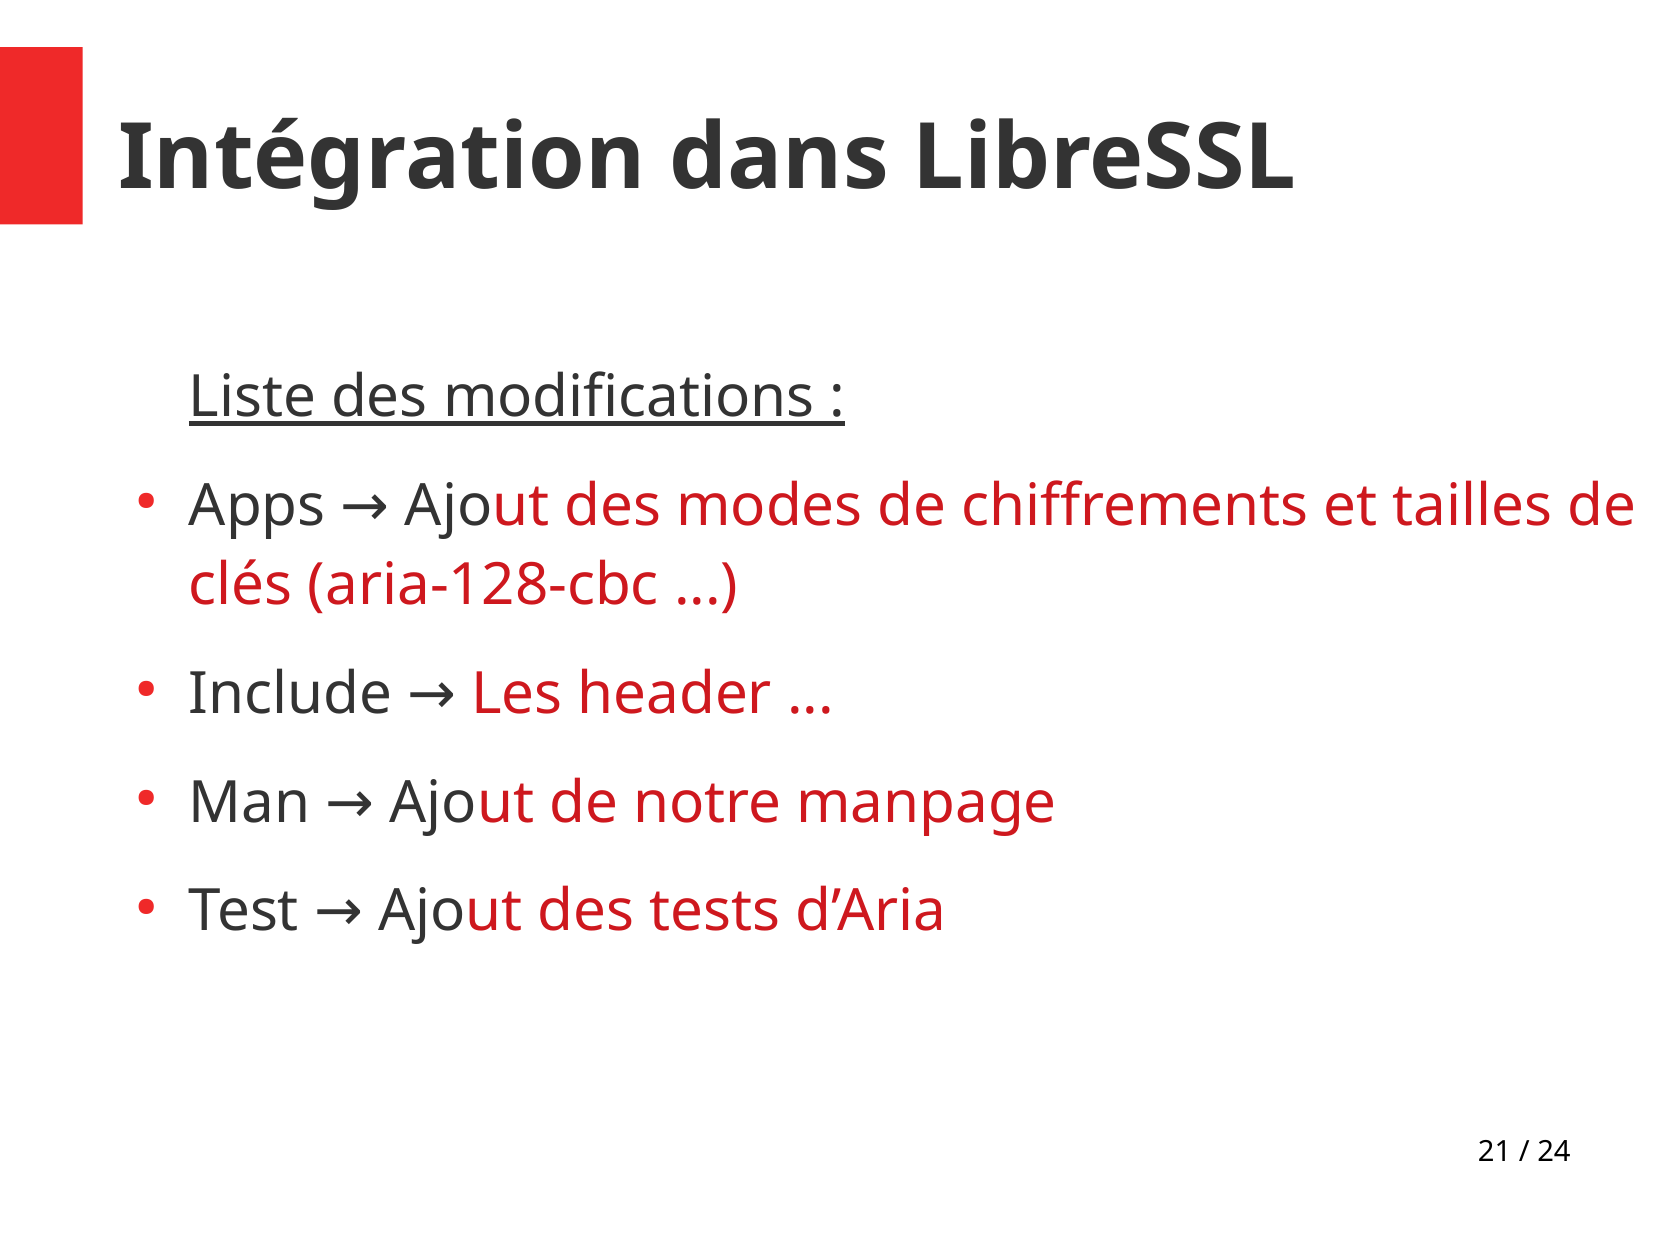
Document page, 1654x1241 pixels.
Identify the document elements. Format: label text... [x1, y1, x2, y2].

list Liste des modifications : Apps → Ajout des modes de chiffrements et tailles de clés (aria-128-cbc ...) Include → Les header ... Man → Ajout de notre manpage Test → Ajout des tests d’Aria [118, 354, 1654, 1074]
title Intégration dans LibreSSL [118, 49, 1571, 257]
